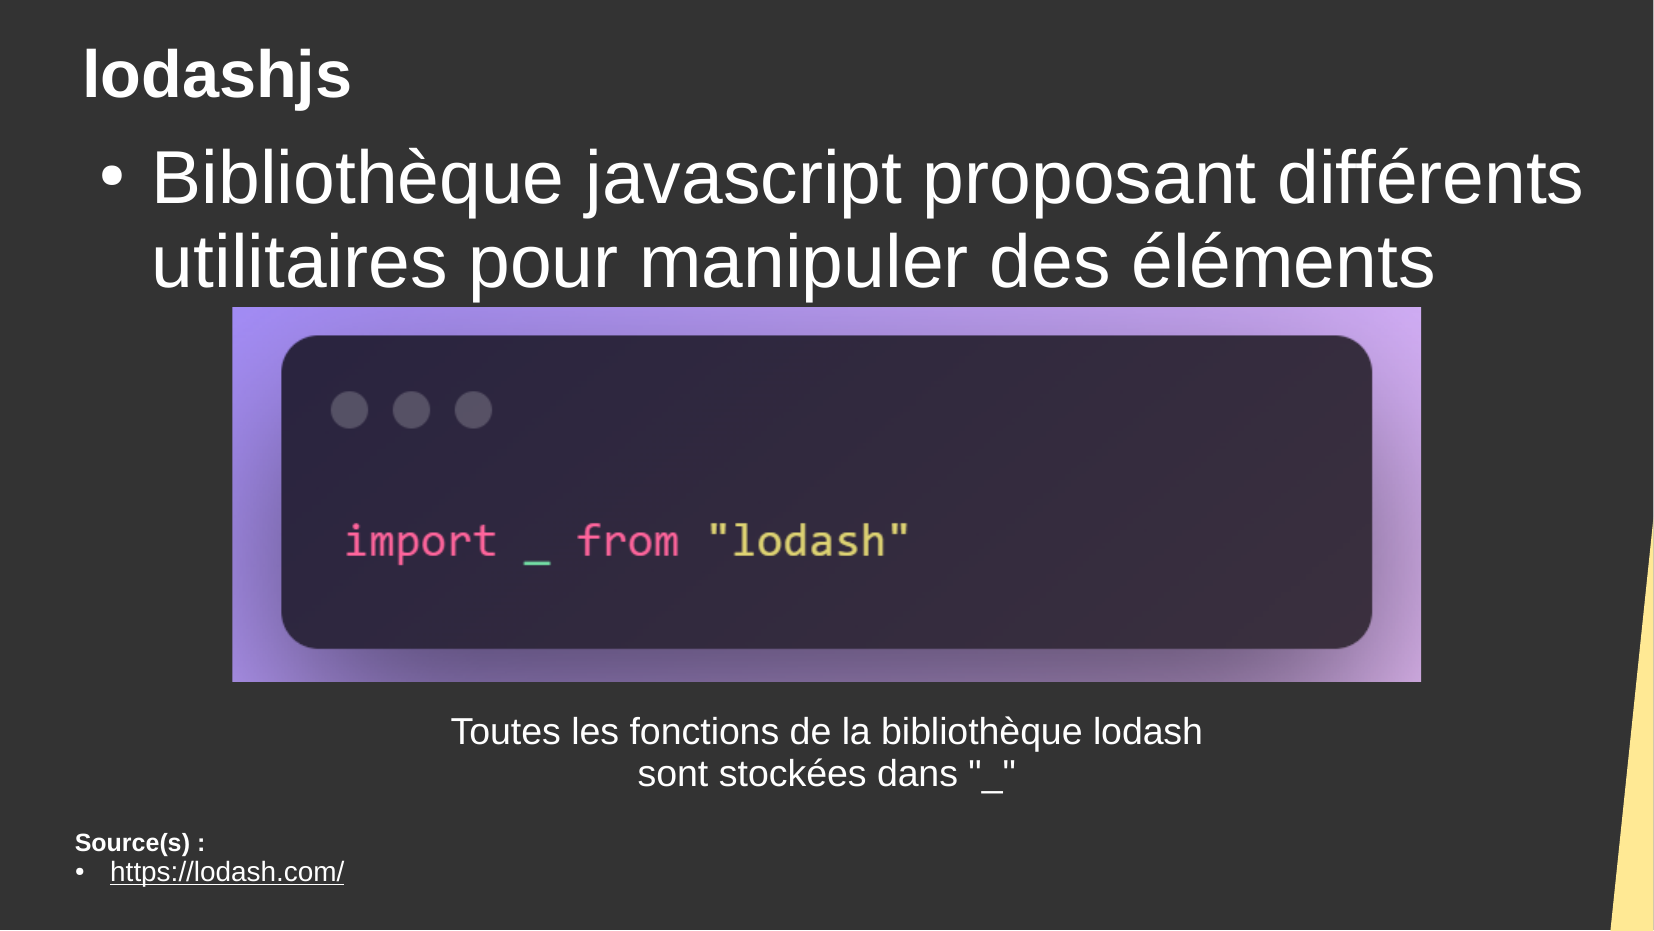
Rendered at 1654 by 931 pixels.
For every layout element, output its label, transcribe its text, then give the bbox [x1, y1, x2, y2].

list Bibliothèque javascript proposant différents utilitaires pour manipuler des éléments [80, 135, 1619, 331]
title lodashjs [82, 37, 1571, 114]
picture [232, 307, 1422, 682]
text_box Source(s) : https://lodash.com/ [59, 821, 1546, 927]
text_box [1610, 512, 1654, 931]
text_box Toutes les fonctions de la bibliothèque lodash sont stockées dans "_" [419, 702, 1235, 802]
